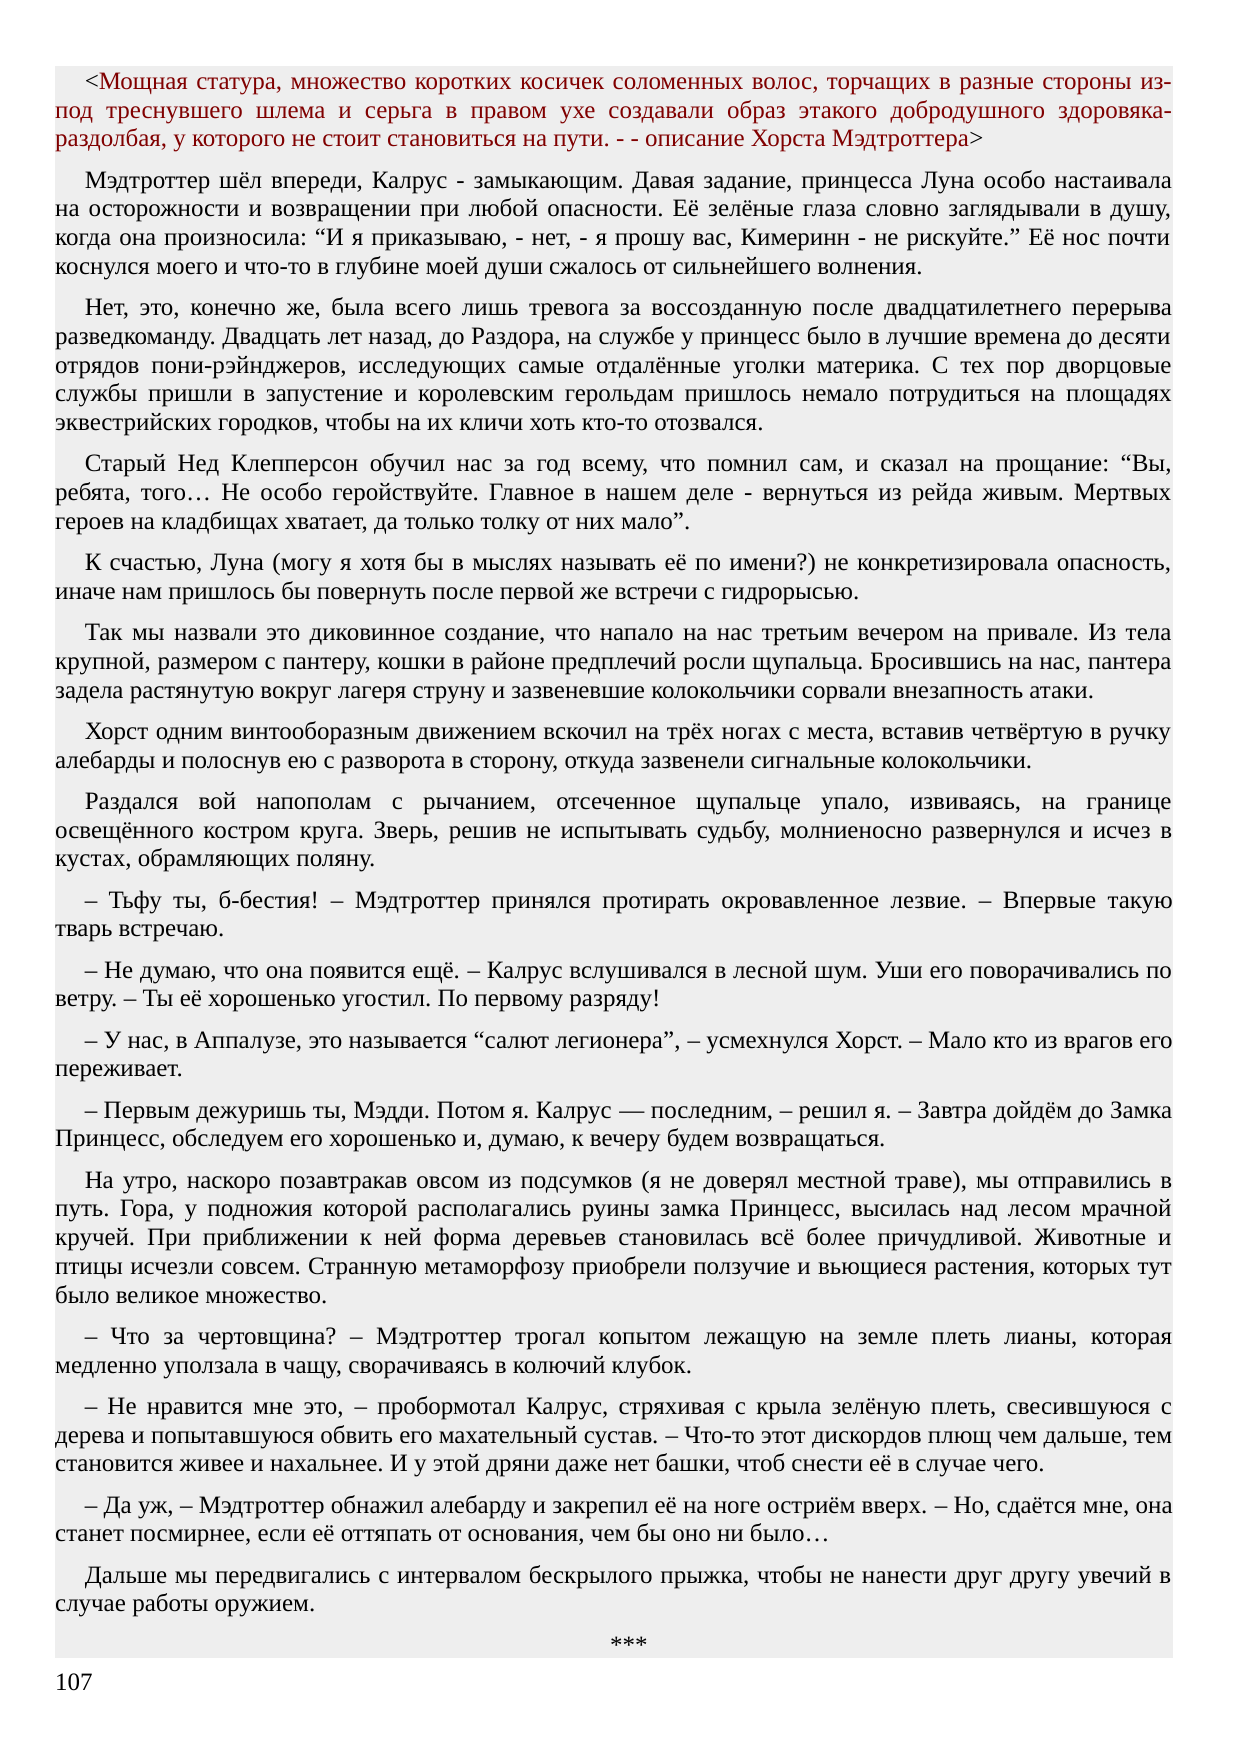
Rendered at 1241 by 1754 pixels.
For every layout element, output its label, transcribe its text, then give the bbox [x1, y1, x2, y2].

text Нет, это, конечно же, была всего лишь тревога за воссозданную после двадцатилетнего перерыва разведкоманду. Двадцать лет назад, до Раздора, на службе у принцесс было в лучшие времена до десяти отрядов пони-рэйнджеров, исследующих самые отдалённые уголки материка. С тех пор дворцовые службы пришли в запустение и королевским герольдам пришлось немало потрудиться на площадях эквестрийских городков, чтобы на их кличи хоть кто-то отозвался. [55, 292, 1173, 436]
text На утро, наскоро позавтракав овсом из подсумков (я не доверял местной траве), мы отправились в путь. Гора, у подножия которой располагались руины замка Принцесс, высилась над лесом мрачной кручей. При приближении к ней форма деревьев становилась всё более причудливой. Животные и птицы исчезли совсем. Странную метаморфозу приобрели ползучие и вьющиеся растения, которых тут было великое множество. [55, 1165, 1173, 1308]
text К счастью, Луна (могу я хотя бы в мыслях называть её по имени?) не конкретизировала опасность, иначе нам пришлось бы повернуть после первой же встречи с гидрорысью. [55, 547, 1173, 605]
text Старый Нед Клепперсон обучил нас за год всему, что помнил сам, и сказал на прощание: “Вы, ребята, того… Не особо геройствуйте. Главное в нашем деле - вернуться из рейда живым. Мертвых героев на кладбищах хватает, да только толку от них мало”. [55, 448, 1173, 535]
text – Тьфу ты, б-бестия! – Мэдтроттер принялся протирать окровавленное лезвие. – Впервые такую тварь встречаю. [55, 885, 1173, 942]
text – Первым дежуришь ты, Мэдди. Потом я. Калрус — последним, – решил я. – Завтра дойдём до Замка Принцесс, обследуем его хорошенько и, думаю, к вечеру будем возвращаться. [55, 1095, 1173, 1152]
text – Да уж, – Мэдтроттер обнажил алебарду и закрепил её на ноге остриём вверх. – Но, сдаётся мне, она станет посмирнее, если её оттяпать от основания, чем бы оно ни было… [55, 1490, 1173, 1547]
text – Не нравится мне это, – пробормотал Калрус, стряхивая с крыла зелёную плеть, свесившуюся с дерева и попытавшуюся обвить его махательный сустав. – Что-то этот дискордов плющ чем дальше, тем становится живее и нахальнее. И у этой дряни даже нет башки, чтоб снести её в случае чего. [55, 1391, 1173, 1477]
text Мэдтроттер шёл впереди, Калрус - замыкающим. Давая задание, принцесса Луна особо настаивала на осторожности и возвращении при любой опасности. Её зелёные глаза словно заглядывали в душу, когда она произносила: “И я приказываю, - нет, - я прошу вас, Кимеринн - не рискуйте.” Её нос почти коснулся моего и что-то в глубине моей души сжалось от сильнейшего волнения. [55, 165, 1173, 280]
text – Что за чертовщина? – Мэдтроттер трогал копытом лежащую на земле плеть лианы, которая медленно уползала в чащу, сворачиваясь в колючий клубок. [55, 1321, 1173, 1378]
text – Не думаю, что она появится ещё. – Калрус вслушивался в лесной шум. Уши его поворачивались по ветру. – Ты её хорошенько угостил. По первому разряду! [55, 955, 1173, 1012]
text *** [55, 1630, 1173, 1658]
text Дальше мы передвигались с интервалом бескрылого прыжка, чтобы не нанести друг другу увечий в случае работы оружием. [55, 1560, 1173, 1617]
text Так мы назвали это диковинное создание, что напало на нас третьим вечером на привале. Из тела крупной, размером с пантеру, кошки в районе предплечий росли щупальца. Бросившись на нас, пантера задела растянутую вокруг лагеря струну и зазвеневшие колокольчики сорвали внезапность атаки. [55, 617, 1173, 703]
text Раздался вой напополам с рычанием, отсеченное щупальце упало, извиваясь, на границе освещённого костром круга. Зверь, решив не испытывать судьбу, молниеносно развернулся и исчез в кустах, обрамляющих поляну. [55, 786, 1173, 872]
text Хорст одним винтооборазным движением вскочил на трёх ногах с места, вставив четвёртую в ручку алебарды и полоснув ею с разворота в сторону, откуда зазвенели сигнальные колокольчики. [55, 716, 1173, 773]
text <Мощная статура, множество коротких косичек соломенных волос, торчащих в разные стороны из-под треснувшего шлема и серьга в правом ухе создавали образ этакого добродушного здоровяка-раздолбая, у которого не стоит становиться на пути. - - описание Хорста Мэдтроттера> [55, 66, 1173, 152]
text – У нас, в Аппалузе, это называется “салют легионера”, – усмехнулся Хорст. – Мало кто из врагов его переживает. [55, 1025, 1173, 1082]
